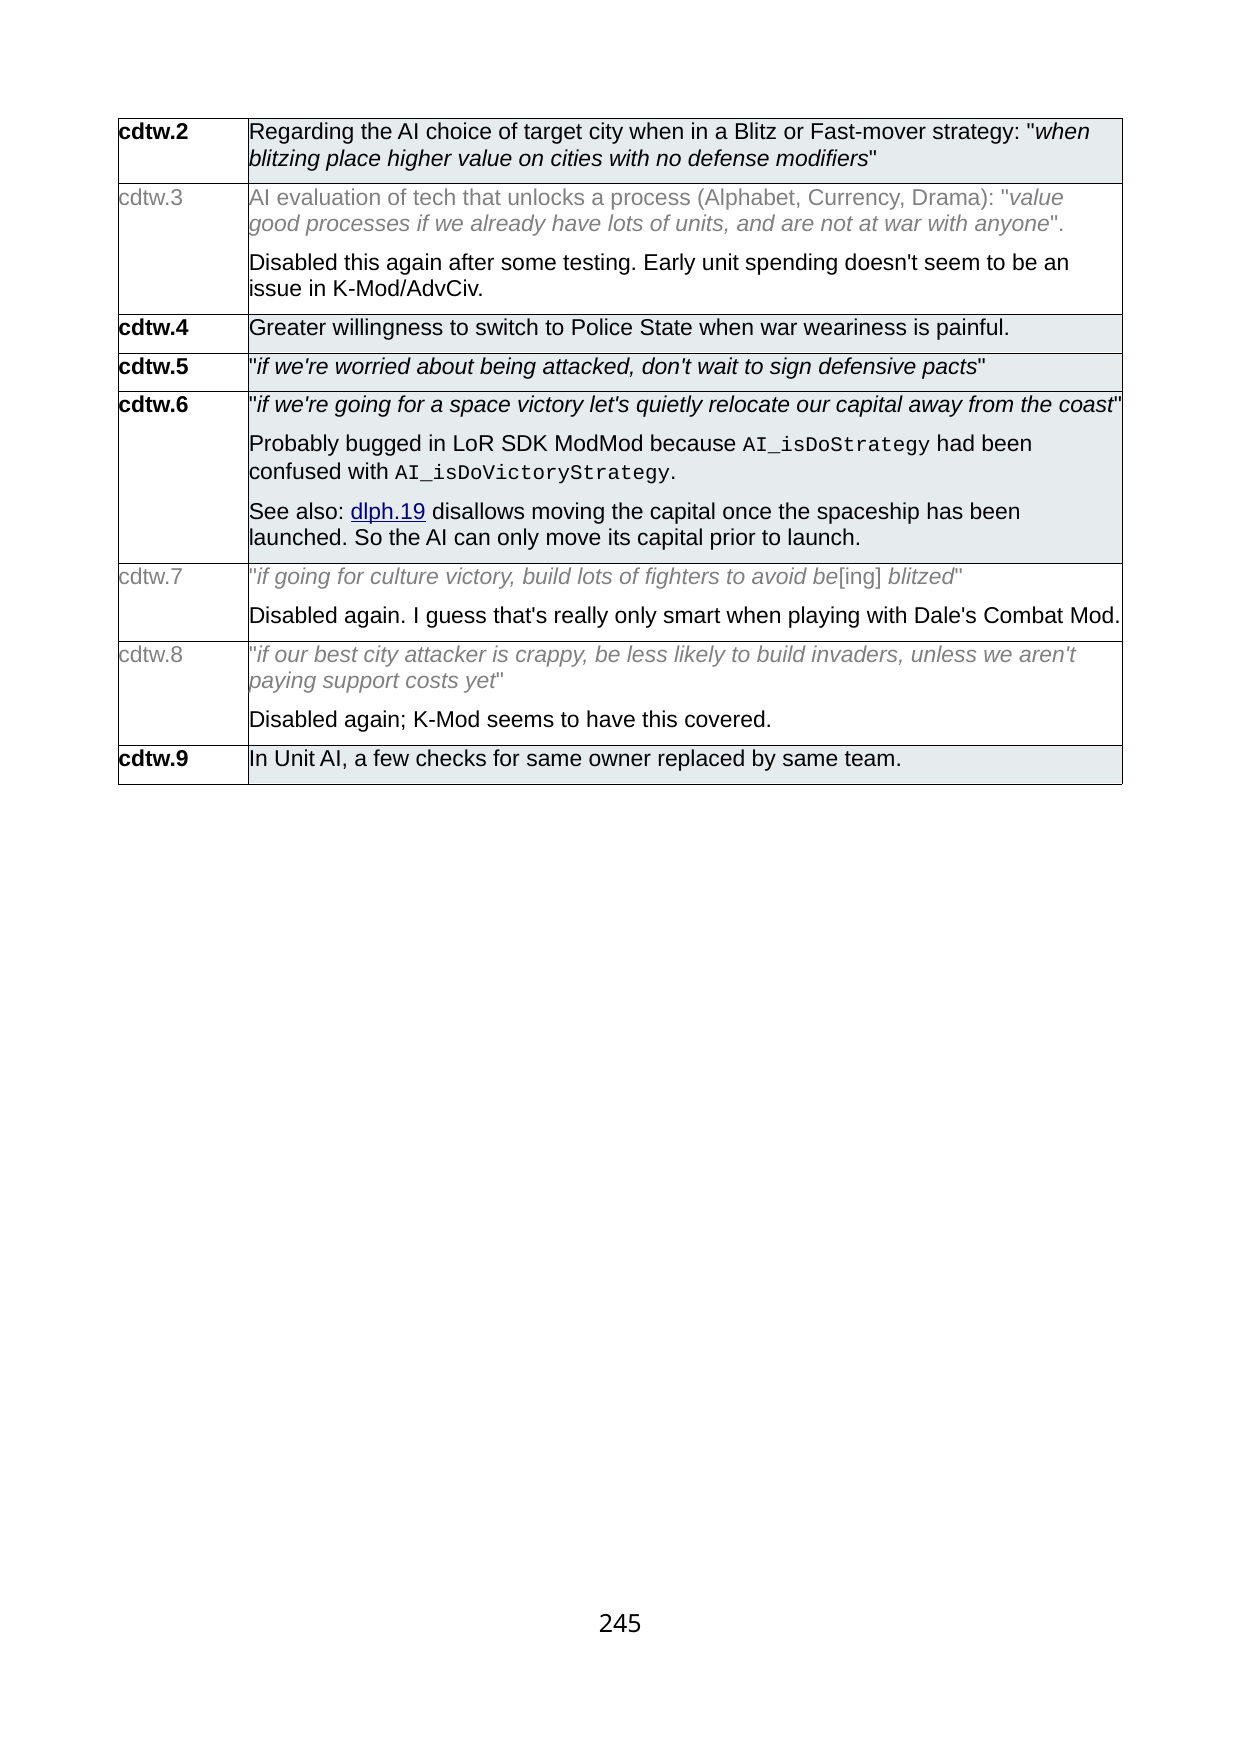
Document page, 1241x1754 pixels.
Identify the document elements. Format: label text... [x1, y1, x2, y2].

table_cell "if we're worried about being attacked, don't wait to sign defensive pacts" [249, 354, 1122, 391]
table_cell In Unit AI, a few checks for same owner replaced by same team. [249, 746, 1122, 783]
table_cell cdtw.9 [119, 746, 248, 783]
table_cell Regarding the AI choice of target city when in a Blitz or Fast-mover strategy: "when blitzing place higher value on cities with no defense modifiers" [249, 119, 1122, 183]
table_cell "if we're going for a space victory let's quietly relocate our capital away from the coast" Probably bugged in LoR SDK ModMod because AI_isDoStrategy had been confused with AI_isDoVictoryStrategy. See also: dlph.19 disallows moving the capital once the spaceship has been launched. So the AI can only move its capital prior to launch. [249, 392, 1122, 563]
table_cell cdtw.5 [119, 354, 248, 391]
table_cell "if our best city attacker is crappy, be less likely to build invaders, unless we aren't paying support costs yet" Disabled again; K-Mod seems to have this covered. [249, 642, 1122, 745]
table_cell cdtw.2 [119, 119, 248, 183]
table_cell cdtw.7 [119, 564, 248, 641]
table_cell cdtw.8 [119, 642, 248, 745]
table_cell Greater willingness to switch to Police State when war weariness is painful. [249, 315, 1122, 352]
table_cell AI evaluation of tech that unlocks a process (Alphabet, Currency, Drama): "value good processes if we already have lots of units, and are not at war with anyone". Disabled this again after some testing. Early unit spending doesn't seem to be an issue in K-Mod/AdvCiv. [249, 184, 1122, 314]
table_cell cdtw.4 [119, 315, 248, 352]
table_cell cdtw.3 [119, 184, 248, 314]
table_cell "if going for culture victory, build lots of fighters to avoid be[ing] blitzed" Disabled again. I guess that's really only smart when playing with Dale's Combat Mod. [249, 564, 1122, 641]
table_cell cdtw.6 [119, 392, 248, 563]
